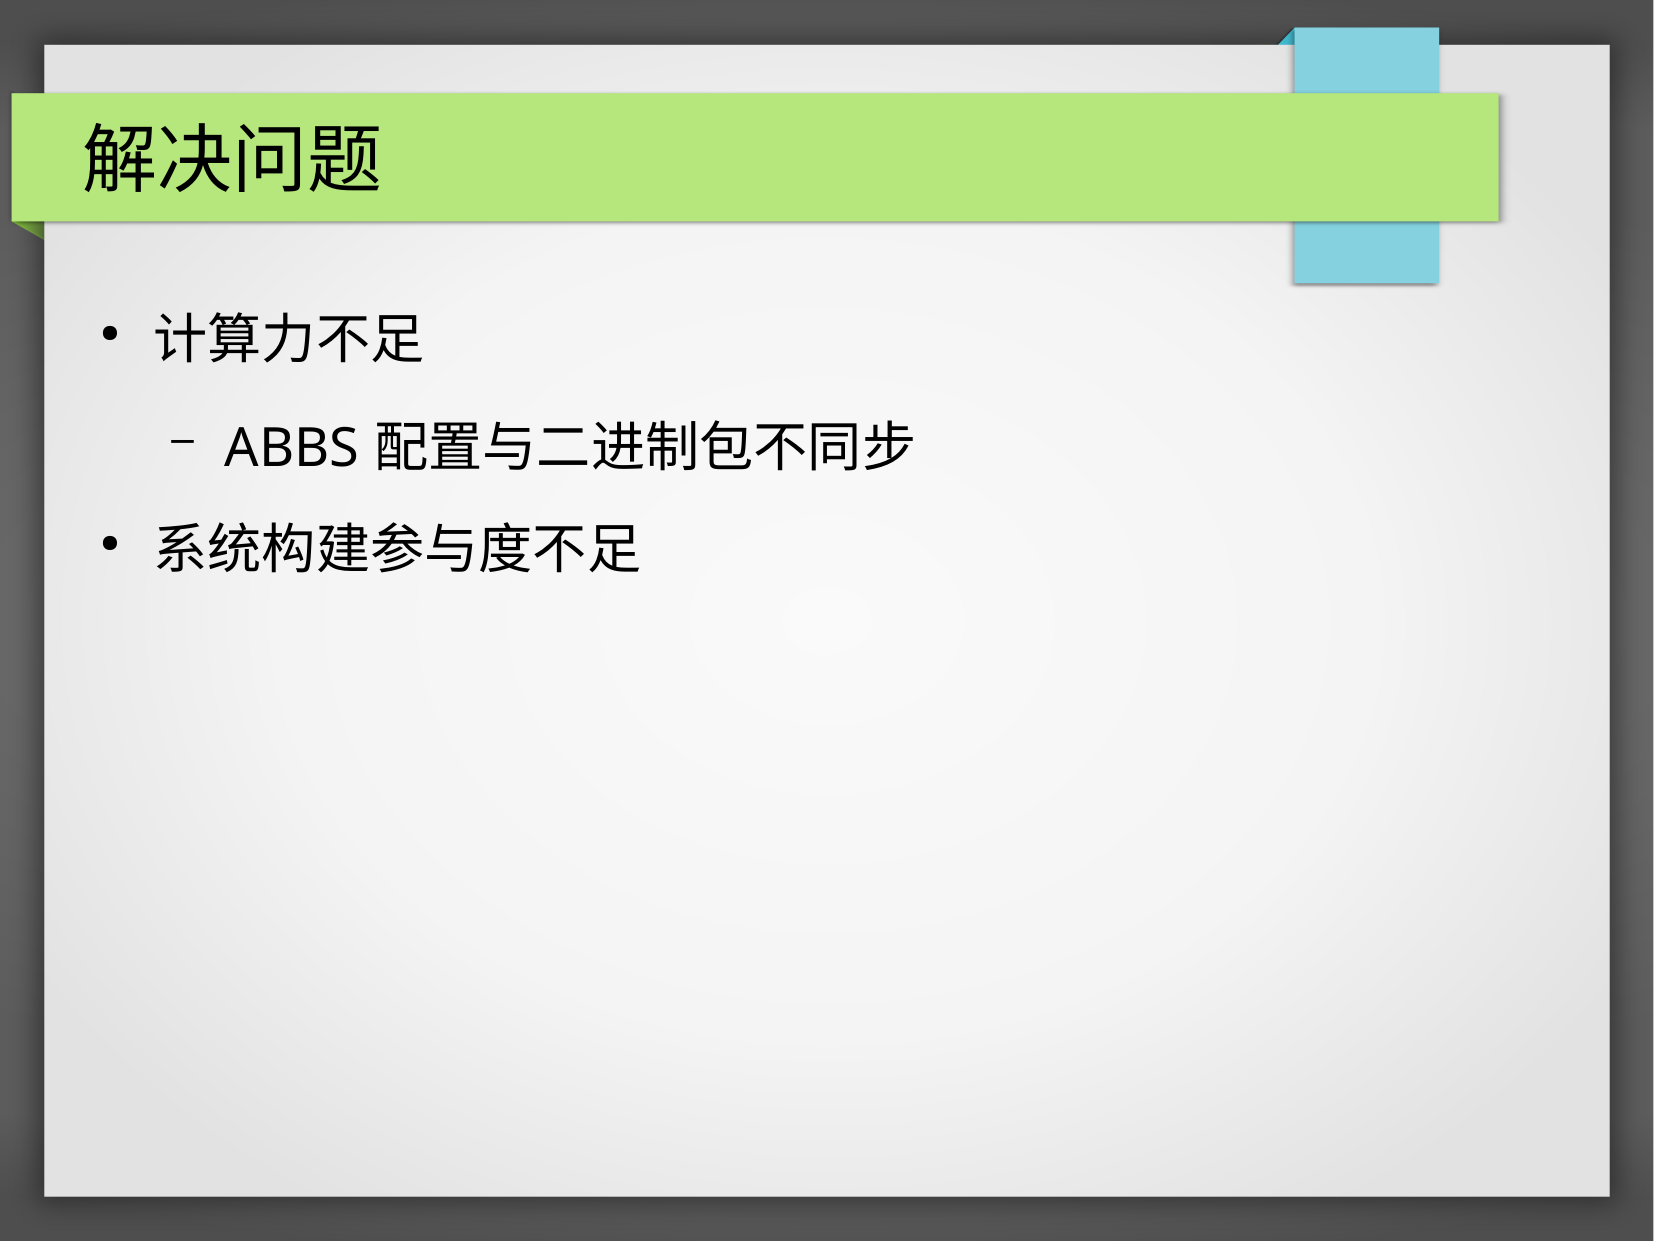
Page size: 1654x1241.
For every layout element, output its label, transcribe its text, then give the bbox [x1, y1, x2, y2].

list 计算力不足 ABBS配置与二进制包不同步 系统构建参与度不足 [82, 295, 1571, 1015]
picture [0, 0, 1654, 1241]
title 解决问题 [82, 94, 1264, 213]
